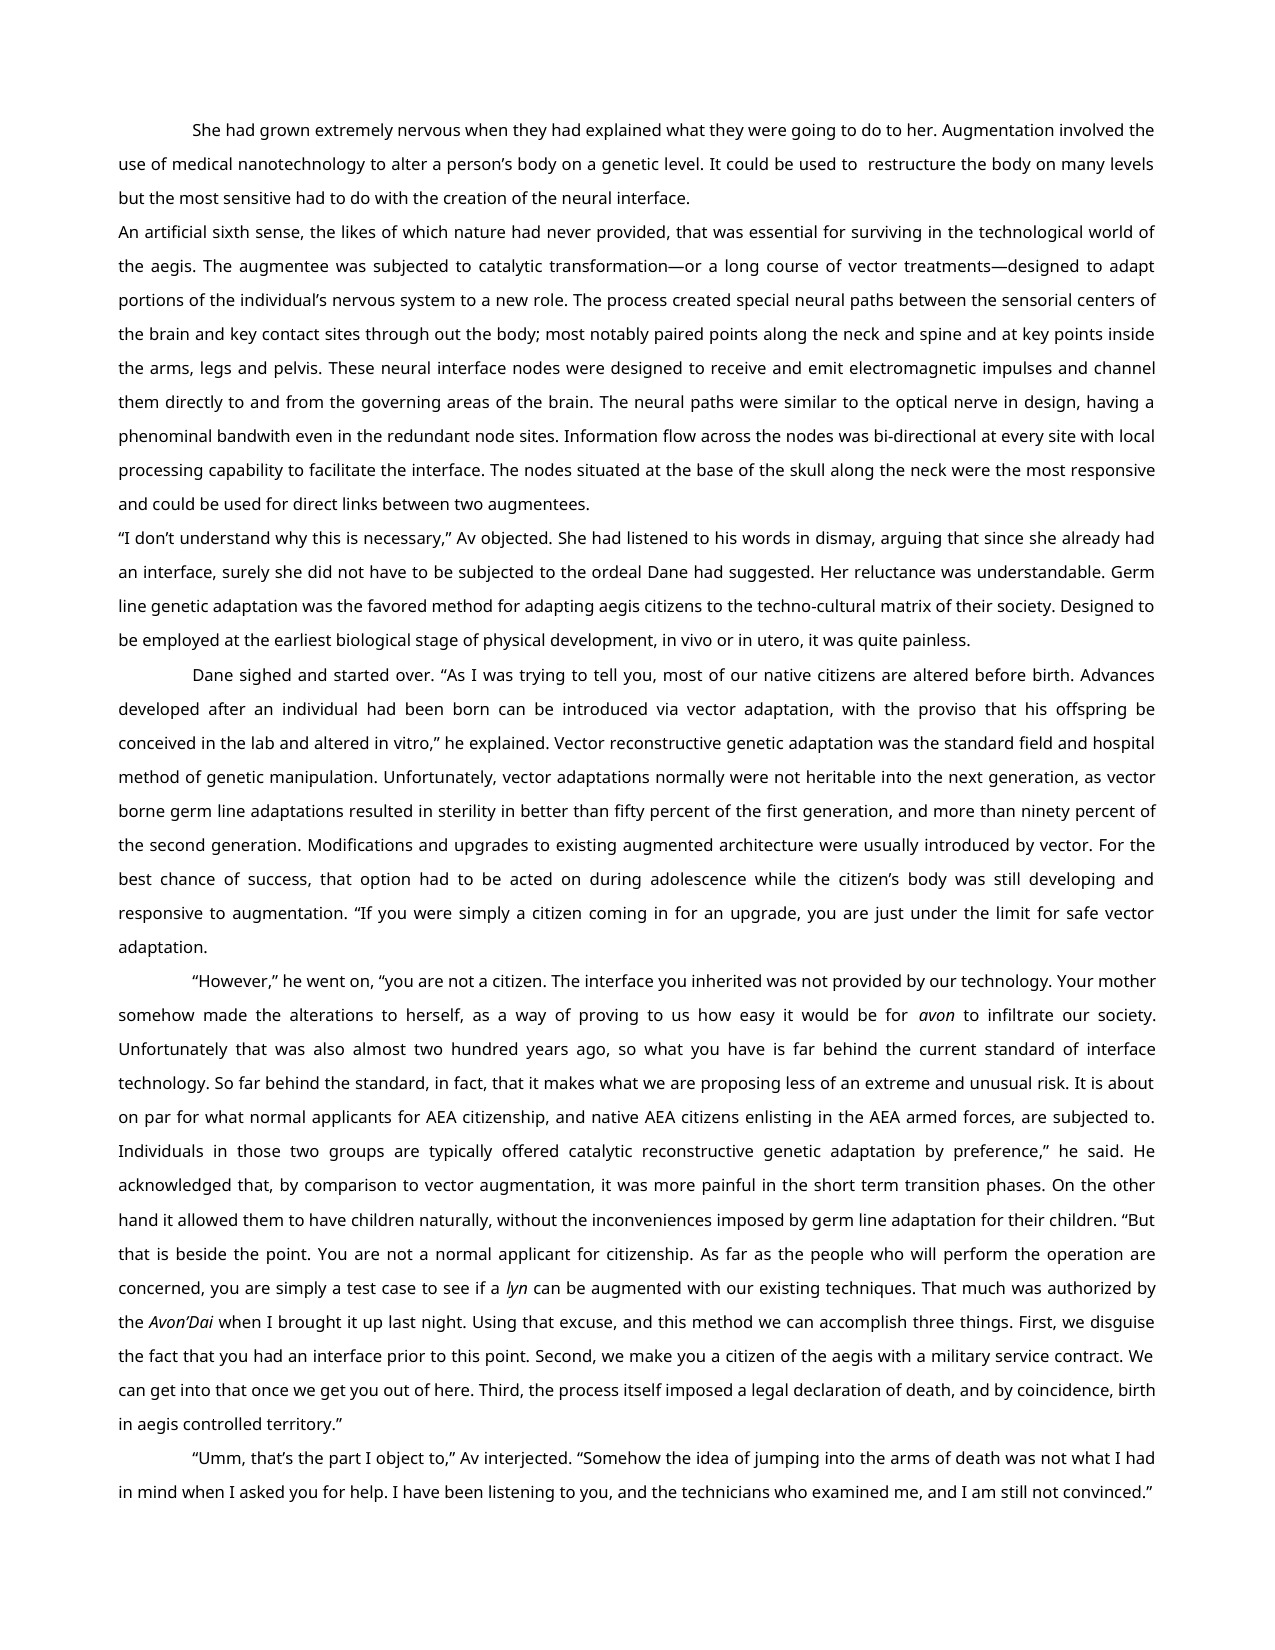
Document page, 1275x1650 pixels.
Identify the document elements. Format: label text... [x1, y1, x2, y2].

text “I don’t understand why this is necessary,” Av objected. She had listened to his words in dismay, arguing that since she already had an interface, surely she did not have to be subjected to the ordeal Dane had suggested. Her reluctance was understandable. Germ line genetic adaptation was the favored method for adapting aegis citizens to the techno-cultural matrix of their society. Designed to be employed at the earliest biological stage of physical development, in vivo or in utero, it was quite painless. [118, 527, 1157, 652]
text “However,” he went on, “you are not a citizen. The interface you inherited was not provided by our technology. Your mother somehow made the alterations to herself, as a way of proving to us how easy it would be for avon to infiltrate our society. Unfortunately that was also almost two hundred years ago, so what you have is far behind the current standard of interface technology. So far behind the standard, in fact, that it makes what we are proposing less of an extreme and unusual risk. It is about on par for what normal applicants for AEA citizenship, and native AEA citizens enlisting in the AEA armed forces, are subjected to. Individuals in those two groups are typically offered catalytic reconstructive genetic adaptation by preference,” he said. He acknowledged that, by comparison to vector augmentation, it was more painful in the short term transition phases. On the other hand it allowed them to have children naturally, without the inconveniences imposed by germ line adaptation for their children. “But that is beside the point. You are not a normal applicant for citizenship. As far as the people who will perform the operation are concerned, you are simply a test case to see if a lyn can be augmented with our existing techniques. That much was authorized by the Avon’Dai when I brought it up last night. Using that excuse, and this method we can accomplish three things. First, we disguise the fact that you had an interface prior to this point. Second, we make you a citizen of the aegis with a military service contract. We can get into that once we get you out of here. Third, the process itself imposed a legal declaration of death, and by coincidence, birth in aegis controlled territory.” [118, 970, 1157, 1435]
text She had grown extremely nervous when they had explained what they were going to do to her. Augmentation involved the use of medical nanotechnology to alter a person’s body on a genetic level. It could be used to restructure the body on many levels but the most sensitive had to do with the creation of the neural interface. [118, 118, 1157, 209]
text Dane sighed and started over. “As I was trying to tell you, most of our native citizens are altered before birth. Advances developed after an individual had been born can be introduced via vector adaptation, with the proviso that his offspring be conceived in the lab and altered in vitro,” he explained. Vector reconstructive genetic adaptation was the standard field and hospital method of genetic manipulation. Unfortunately, vector adaptations normally were not heritable into the next generation, as vector borne germ line adaptations resulted in sterility in better than fifty percent of the first generation, and more than ninety percent of the second generation. Modifications and upgrades to existing augmented architecture were usually introduced by vector. For the best chance of success, that option had to be acted on during adolescence while the citizen’s body was still developing and responsive to augmentation. “If you were simply a citizen coming in for an upgrade, you are just under the limit for safe vector adaptation. [118, 663, 1157, 958]
text An artificial sixth sense, the likes of which nature had never provided, that was essential for surviving in the technological world of the aegis. The augmentee was subjected to catalytic transformation—or a long course of vector treatments—designed to adapt portions of the individual’s nervous system to a new role. The process created special neural paths between the sensorial centers of the brain and key contact sites through out the body; most notably paired points along the neck and spine and at key points inside the arms, legs and pelvis. These neural interface nodes were designed to receive and emit electromagnetic impulses and channel them directly to and from the governing areas of the brain. The neural paths were similar to the optical nerve in design, having a phenominal bandwith even in the redundant node sites. Information flow across the nodes was bi-directional at every site with local processing capability to facilitate the interface. The nodes situated at the base of the skull along the neck were the most responsive and could be used for direct links between two augmentees. [118, 220, 1157, 516]
text “Umm, that’s the part I object to,” Av interjected. “Somehow the idea of jumping into the arms of death was not what I had in mind when I asked you for help. I have been listening to you, and the technicians who examined me, and I am still not convinced.” [118, 1447, 1157, 1503]
